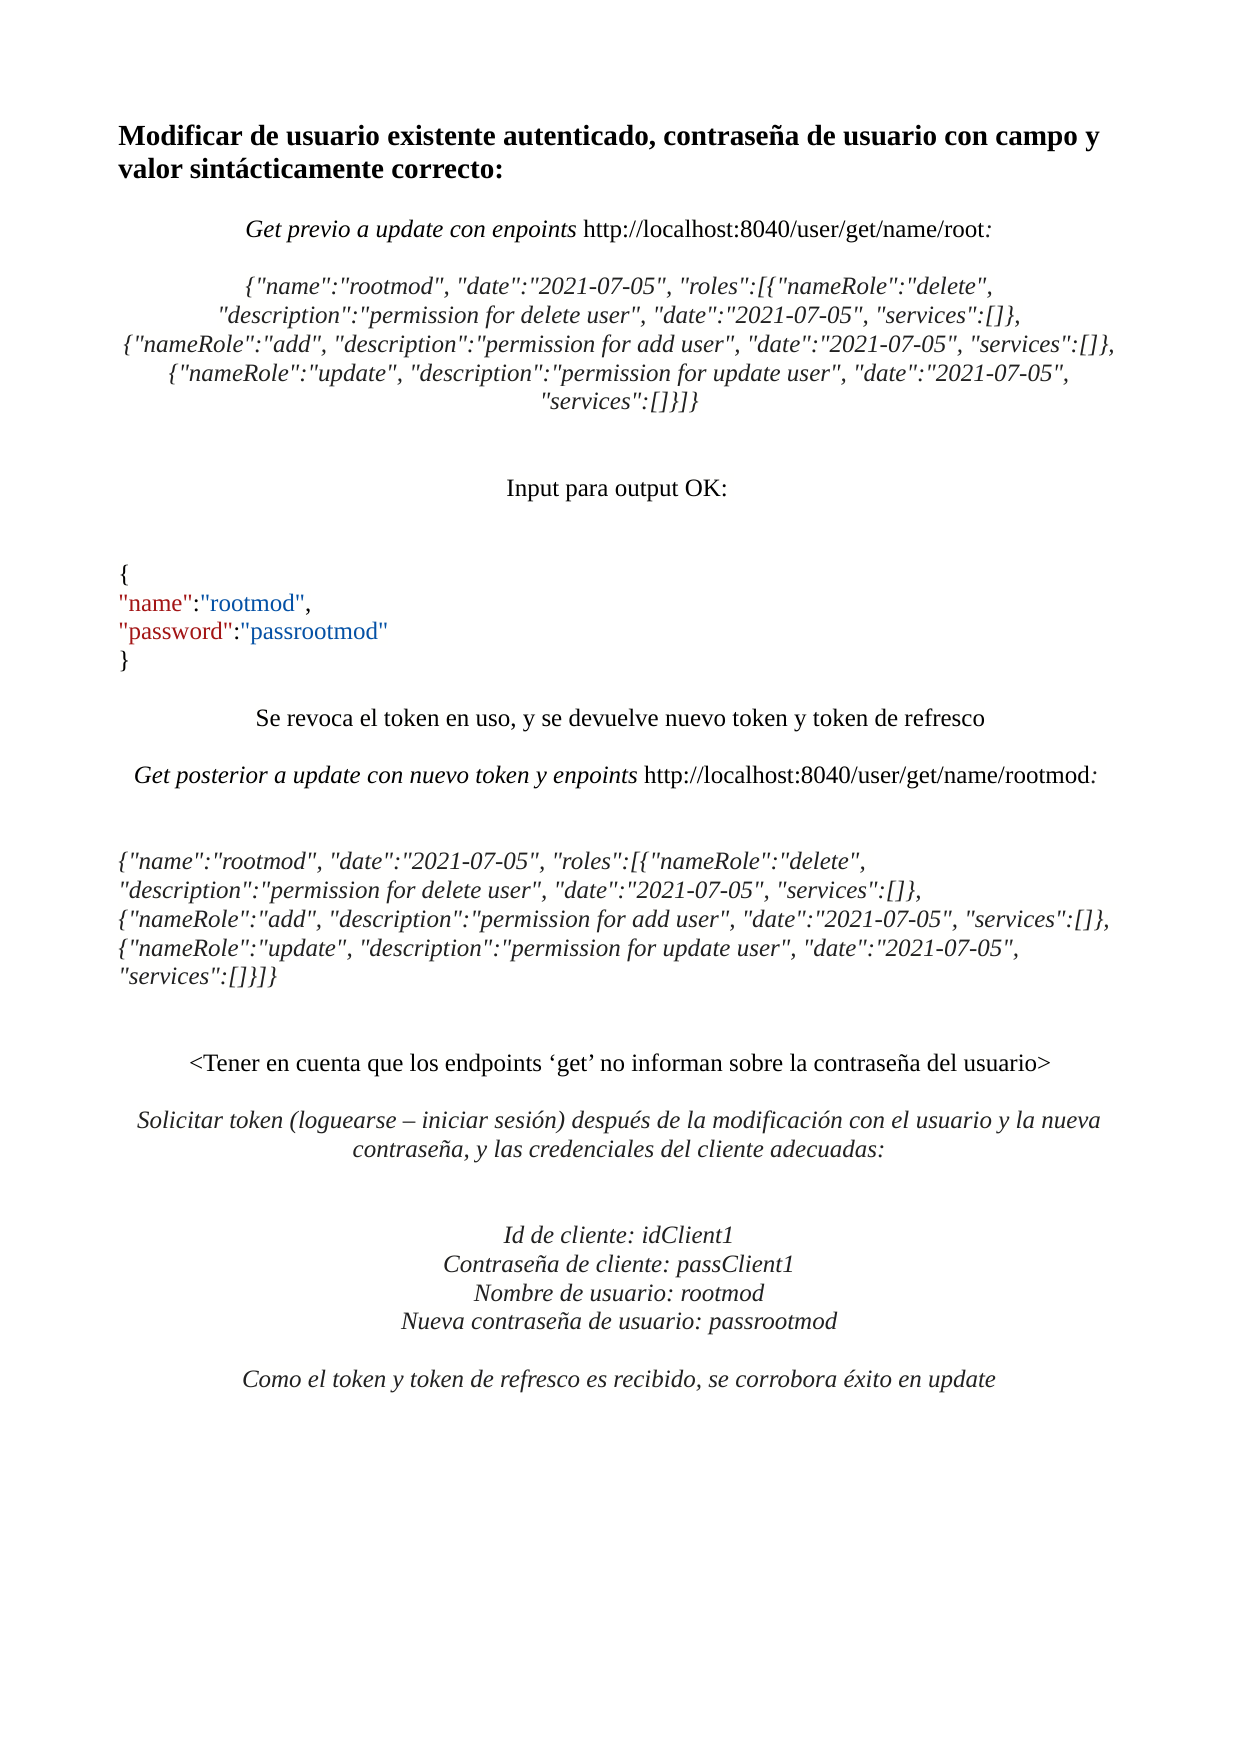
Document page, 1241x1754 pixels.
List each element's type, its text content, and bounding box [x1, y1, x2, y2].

text <Tener en cuenta que los endpoints ‘get’ no informan sobre la contraseña del usuario> [118, 1048, 1122, 1076]
text Nombre de usuario: rootmod [118, 1278, 1122, 1306]
text { [118, 559, 1122, 588]
text {"name":"rootmod", "date":"2021-07-05", "roles":[{"nameRole":"delete", "description":"permission for delete user", "date":"2021-07-05", "services":[]}, {"nameRole":"add", "description":"permission for add user", "date":"2021-07-05", "services":[]}, {"nameRole":"update", "description":"permission for update user", "date":"2021-07-05", "services":[]}]} [118, 846, 1122, 990]
text Nueva contraseña de usuario: passrootmod [118, 1306, 1122, 1335]
text Se revoca el token en uso, y se devuelve nuevo token y token de refresco [118, 703, 1122, 731]
text } [118, 645, 1122, 674]
text {"name":"rootmod", "date":"2021-07-05", "roles":[{"nameRole":"delete", "description":"permission for delete user", "date":"2021-07-05", "services":[]}, {"nameRole":"add", "description":"permission for add user", "date":"2021-07-05", "services":[]}, {"nameRole":"update", "description":"permission for update user", "date":"2021-07-05", "services":[]}]} [118, 271, 1122, 415]
text "name":"rootmod", [118, 588, 1122, 616]
text Input para output OK: [118, 473, 1122, 501]
text Get posterior a update con nuevo token y enpoints http://localhost:8040/user/get/name/rootmod: [118, 760, 1122, 789]
text Id de cliente: idClient1 [118, 1220, 1122, 1249]
text "password":"passrootmod" [118, 616, 1122, 645]
text Contraseña de cliente: passClient1 [118, 1249, 1122, 1278]
text Solicitar token (loguearse – iniciar sesión) después de la modificación con el usuario y la nueva contraseña, y las credenciales del cliente adecuadas: [118, 1105, 1122, 1163]
text Como el token y token de refresco es recibido, se corrobora éxito en update [118, 1364, 1122, 1393]
text Get previo a update con enpoints http://localhost:8040/user/get/name/root: [118, 214, 1122, 243]
text Modificar de usuario existente autenticado, contraseña de usuario con campo y valor sintácticamente correcto: [118, 118, 1122, 185]
